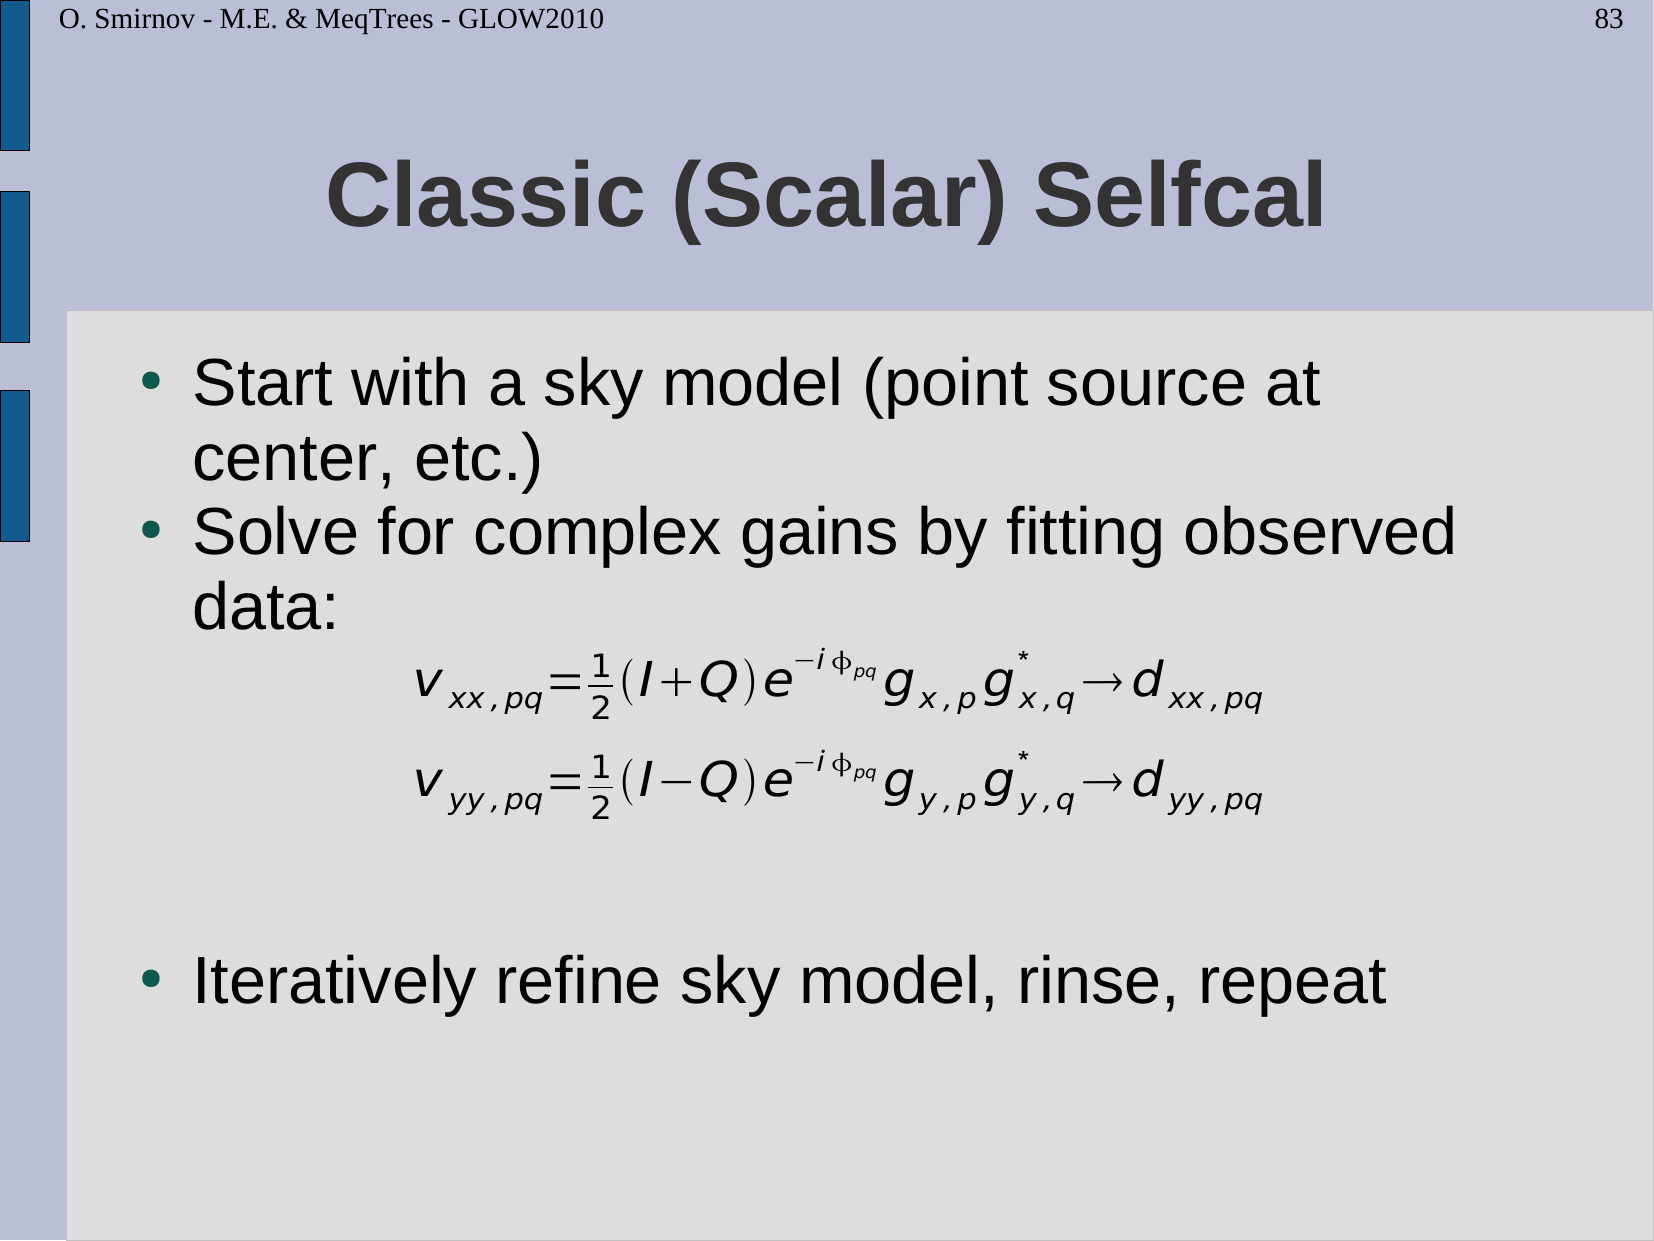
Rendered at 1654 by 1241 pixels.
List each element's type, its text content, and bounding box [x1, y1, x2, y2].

list Start with a sky model (point source at center, etc.) Solve for complex gains by fitting observed data: Iteratively refine sky model, rinse, repeat [121, 344, 1534, 1112]
title Classic (Scalar) Selfcal [121, 91, 1534, 299]
chart [406, 628, 1270, 916]
